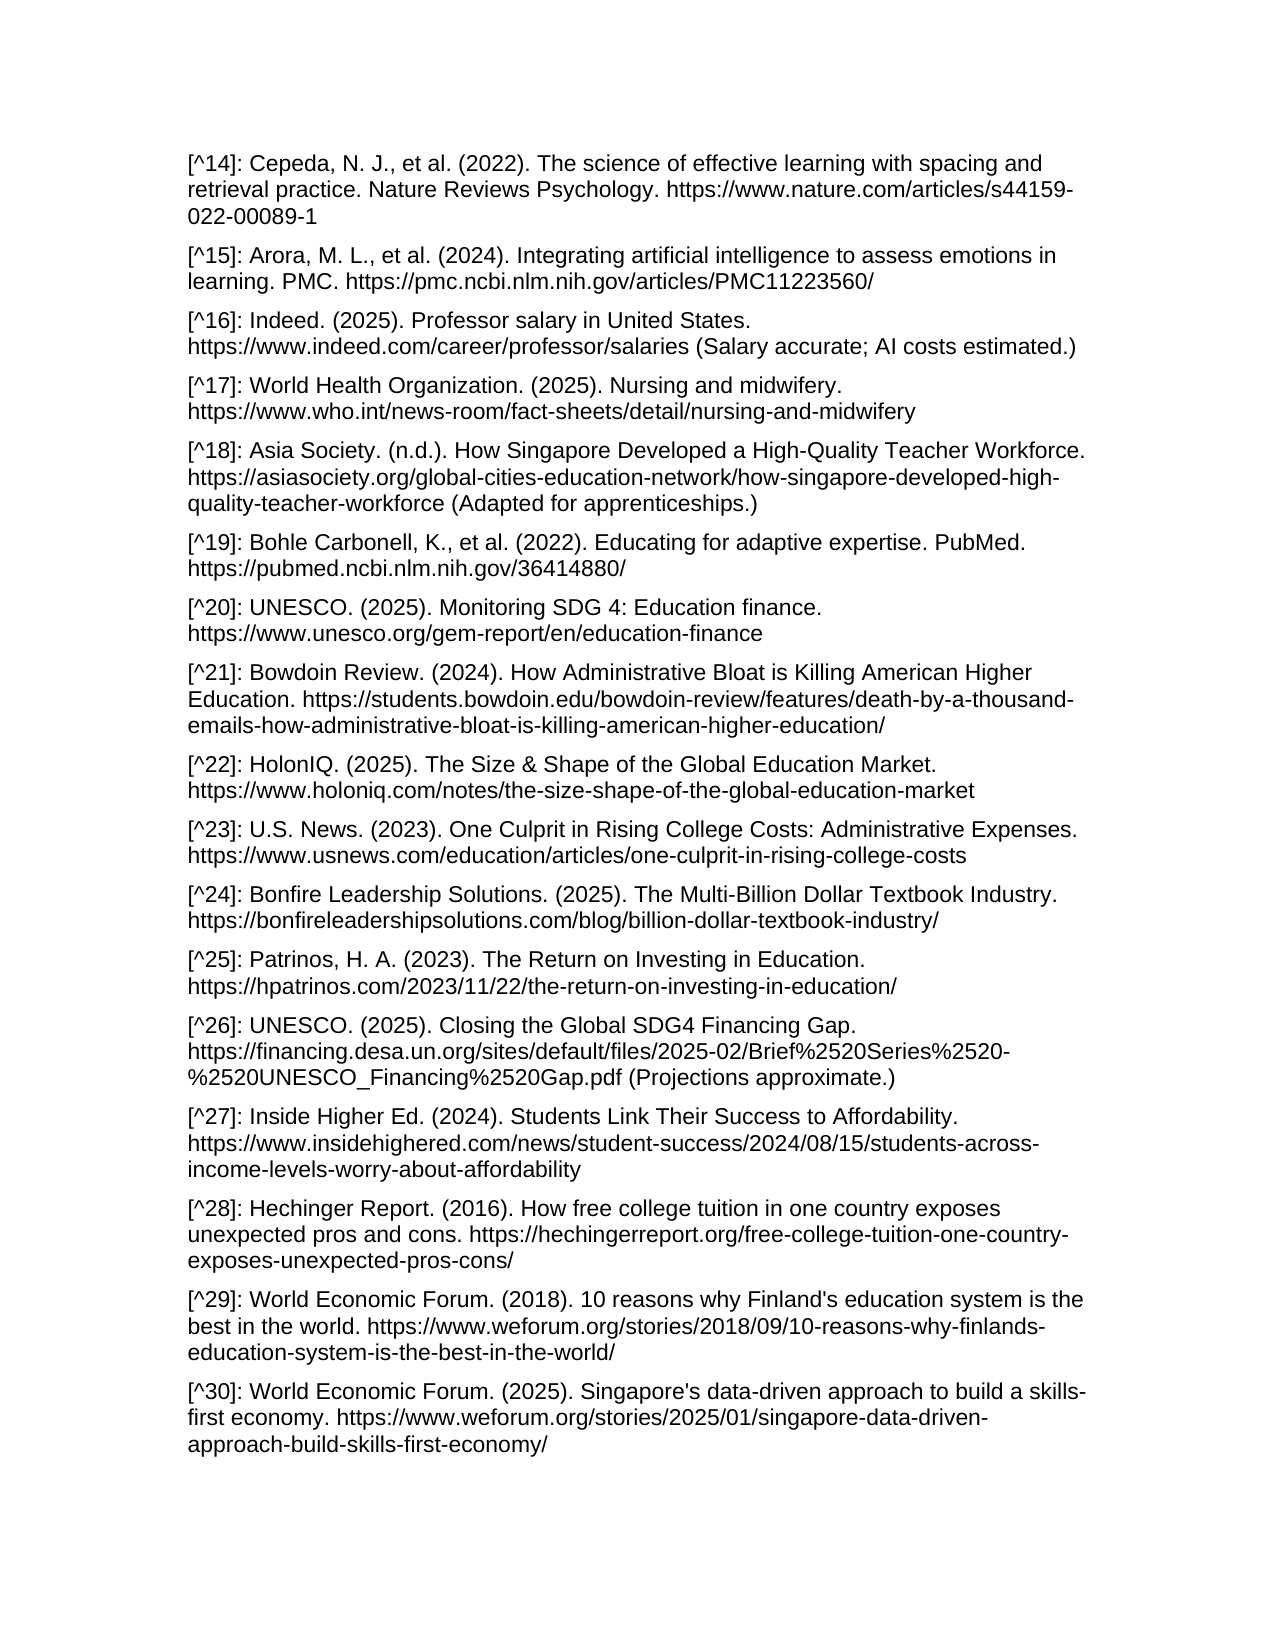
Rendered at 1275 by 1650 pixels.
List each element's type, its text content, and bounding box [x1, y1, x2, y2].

text [^29]: World Economic Forum. (2018). 10 reasons why Finland's education system is the best in the world. https://www.weforum.org/stories/2018/09/10-reasons-why-finlands-education-system-is-the-best-in-the-world/ [187, 1286, 1087, 1365]
text [^28]: Hechinger Report. (2016). How free college tuition in one country exposes unexpected pros and cons. https://hechingerreport.org/free-college-tuition-one-country-exposes-unexpected-pros-cons/ [187, 1195, 1087, 1274]
text [^27]: Inside Higher Ed. (2024). Students Link Their Success to Affordability. https://www.insidehighered.com/news/student-success/2024/08/15/students-across-income-levels-worry-about-affordability [187, 1103, 1087, 1182]
text [^16]: Indeed. (2025). Professor salary in United States. https://www.indeed.com/career/professor/salaries (Salary accurate; AI costs estimated.) [187, 307, 1087, 359]
text [^15]: Arora, M. L., et al. (2024). Integrating artificial intelligence to assess emotions in learning. PMC. https://pmc.ncbi.nlm.nih.gov/articles/PMC11223560/ [187, 242, 1087, 294]
text [^14]: Cepeda, N. J., et al. (2022). The science of effective learning with spacing and retrieval practice. Nature Reviews Psychology. https://www.nature.com/articles/s44159-022-00089-1 [187, 150, 1087, 229]
text [^30]: World Economic Forum. (2025). Singapore's data-driven approach to build a skills-first economy. https://www.weforum.org/stories/2025/01/singapore-data-driven-approach-build-skills-first-economy/ [187, 1378, 1087, 1457]
text [^17]: World Health Organization. (2025). Nursing and midwifery. https://www.who.int/news-room/fact-sheets/detail/nursing-and-midwifery [187, 372, 1087, 425]
text [^21]: Bowdoin Review. (2024). How Administrative Bloat is Killing American Higher Education. https://students.bowdoin.edu/bowdoin-review/features/death-by-a-thousand-emails-how-administrative-bloat-is-killing-american-higher-education/ [187, 659, 1087, 738]
text [^22]: HolonIQ. (2025). The Size & Shape of the Global Education Market. https://www.holoniq.com/notes/the-size-shape-of-the-global-education-market [187, 751, 1087, 803]
text [^23]: U.S. News. (2023). One Culprit in Rising College Costs: Administrative Expenses. https://www.usnews.com/education/articles/one-culprit-in-rising-college-costs [187, 816, 1087, 869]
text [^26]: UNESCO. (2025). Closing the Global SDG4 Financing Gap. https://financing.desa.un.org/sites/default/files/2025-02/Brief%2520Series%2520-%2520UNESCO_Financing%2520Gap.pdf (Projections approximate.) [187, 1012, 1087, 1091]
text [^19]: Bohle Carbonell, K., et al. (2022). Educating for adaptive expertise. PubMed. https://pubmed.ncbi.nlm.nih.gov/36414880/ [187, 529, 1087, 581]
text [^25]: Patrinos, H. A. (2023). The Return on Investing in Education. https://hpatrinos.com/2023/11/22/the-return-on-investing-in-education/ [187, 946, 1087, 999]
text [^18]: Asia Society. (n.d.). How Singapore Developed a High-Quality Teacher Workforce. https://asiasociety.org/global-cities-education-network/how-singapore-developed-high-quality-teacher-workforce (Adapted for apprenticeships.) [187, 437, 1087, 516]
text [^24]: Bonfire Leadership Solutions. (2025). The Multi-Billion Dollar Textbook Industry. https://bonfireleadershipsolutions.com/blog/billion-dollar-textbook-industry/ [187, 881, 1087, 934]
text [^20]: UNESCO. (2025). Monitoring SDG 4: Education finance. https://www.unesco.org/gem-report/en/education-finance [187, 594, 1087, 647]
